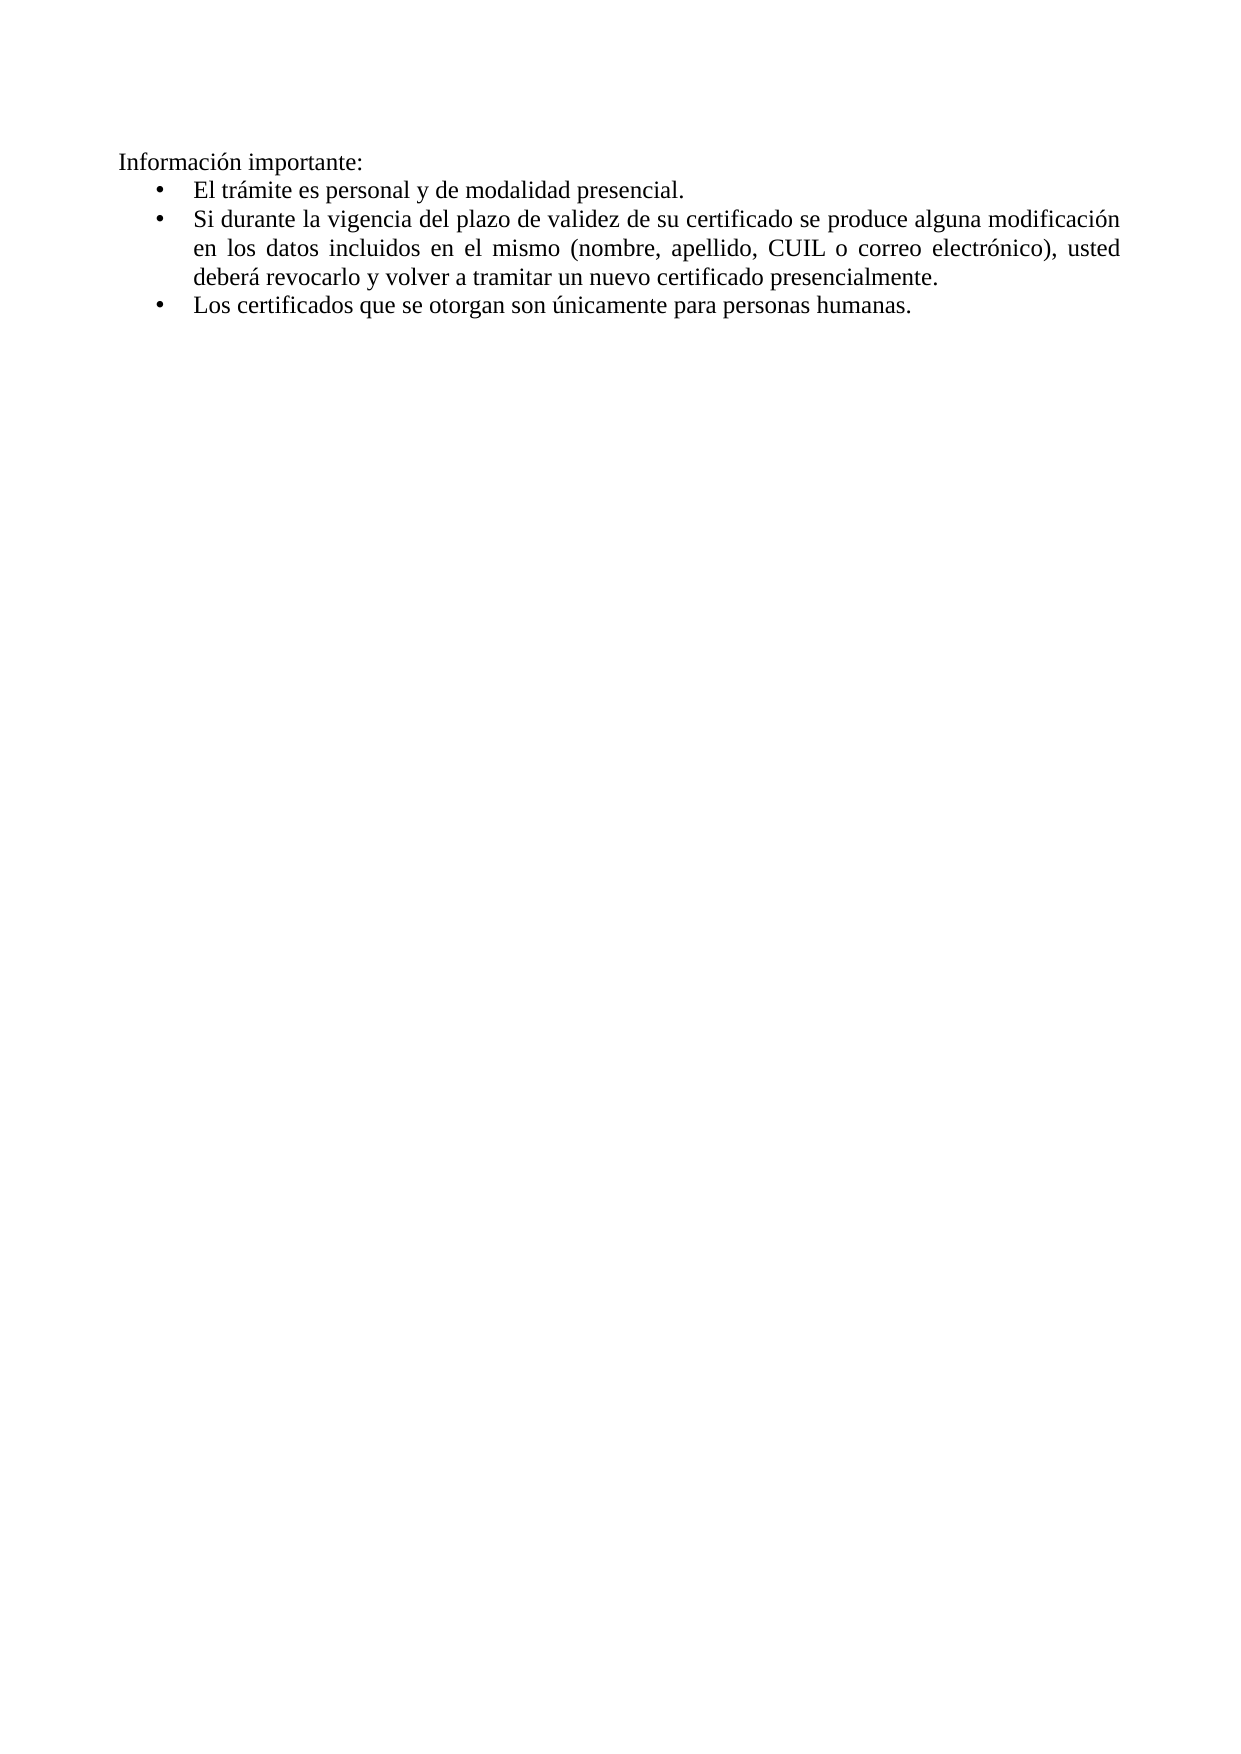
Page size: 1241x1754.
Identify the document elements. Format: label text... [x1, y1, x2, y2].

list Si durante la vigencia del plazo de validez de su certificado se produce alguna modificación en los datos incluidos en el mismo (nombre, apellido, CUIL o correo electrónico), usted deberá revocarlo y volver a tramitar un nuevo certificado presencialmente. [156, 204, 1122, 291]
list El trámite es personal y de modalidad presencial. [156, 176, 1122, 204]
text Información importante: [118, 147, 1122, 176]
list Los certificados que se otorgan son únicamente para personas humanas. [156, 291, 1122, 319]
